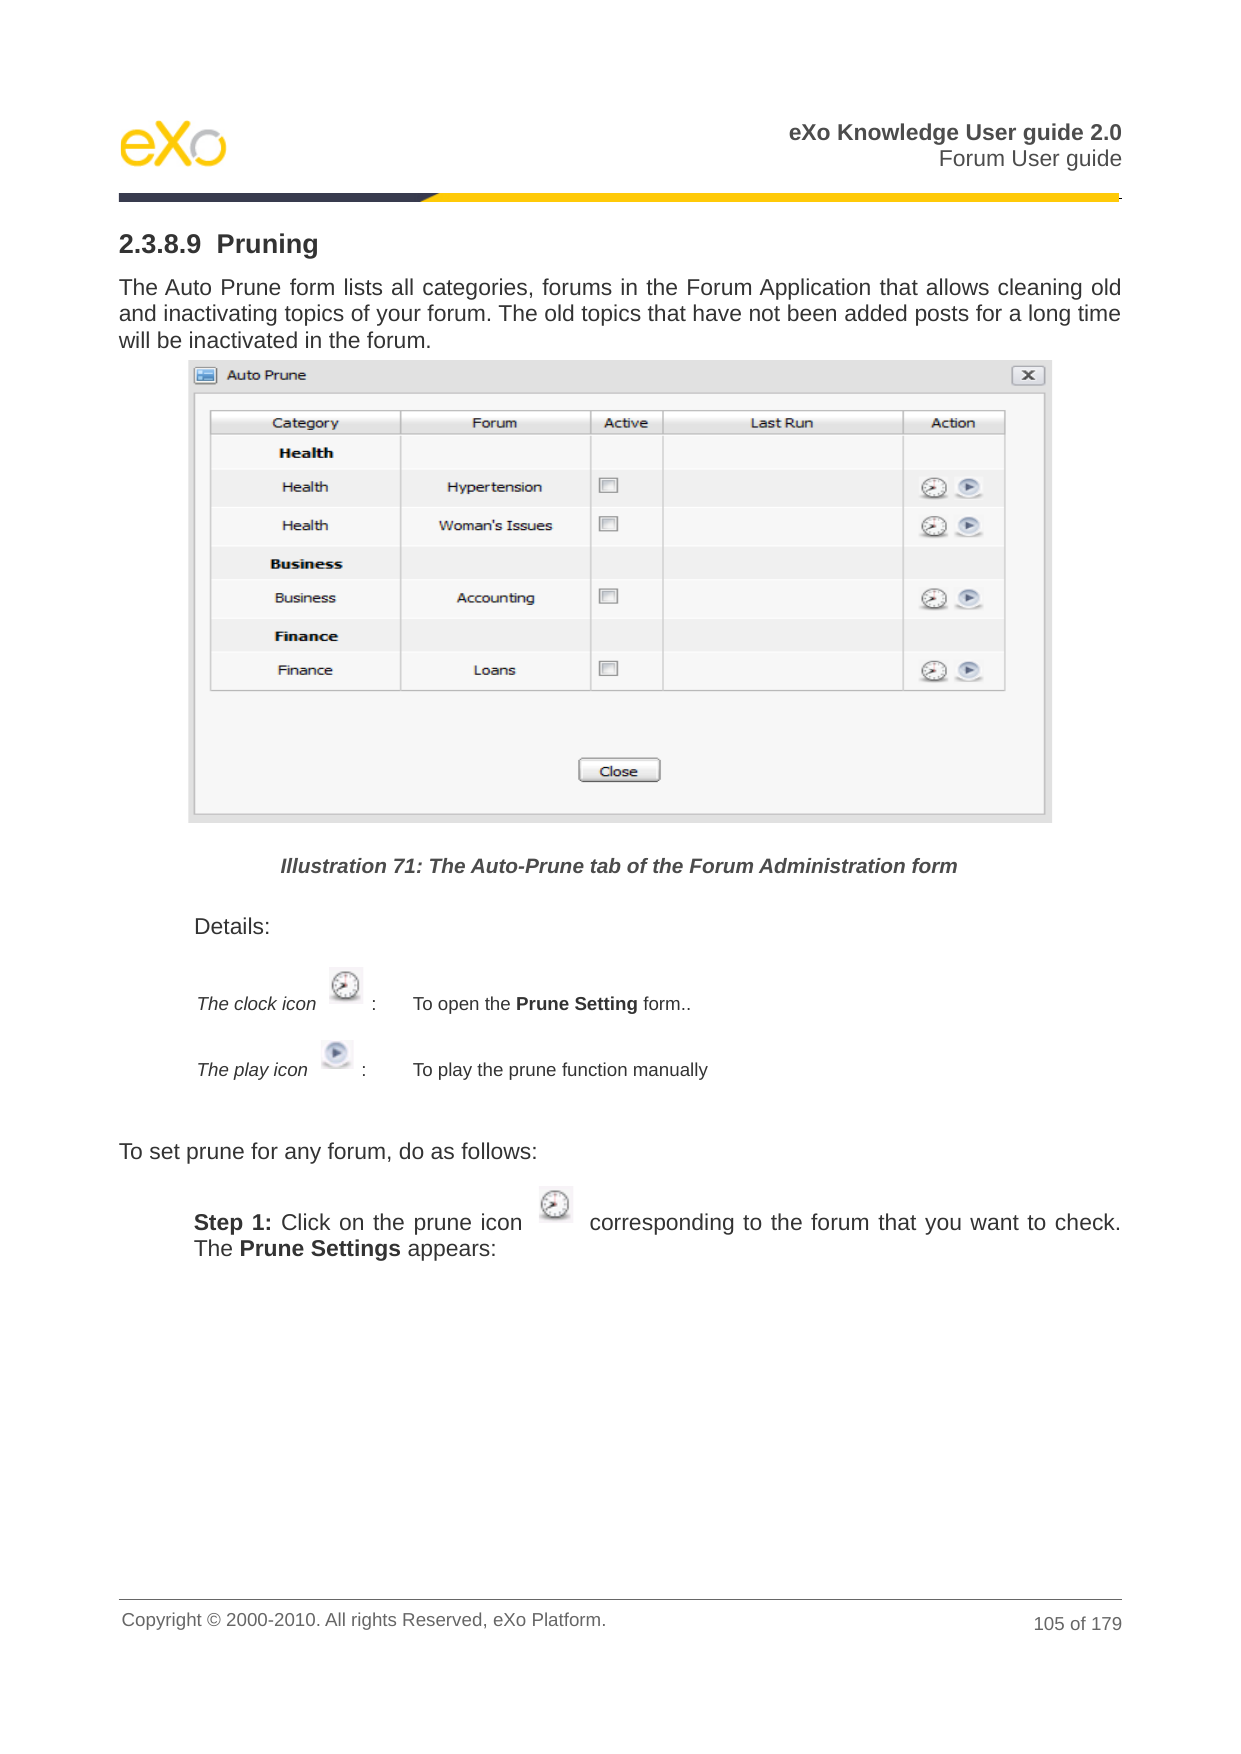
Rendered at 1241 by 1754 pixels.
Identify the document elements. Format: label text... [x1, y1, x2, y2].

text The Auto Prune form lists all categories, forums in the Forum Application that allows cleaning old and inactivating topics of your forum. The old topics that have not been added posts for a long time will be inactivated in the forum. [118, 274, 1122, 353]
text Details: [151, 823, 1122, 939]
picture [118, 193, 1119, 202]
picture [188, 360, 1053, 823]
picture [320, 1040, 354, 1069]
picture [120, 120, 227, 167]
list Step 1: Click on the prune icon corresponding to the forum that you want to check. The Prune Settings appears: [156, 1179, 1122, 1261]
list The clock icon : To open the Prune Setting form.. [159, 960, 1122, 1015]
subtitle Pruning [118, 228, 1122, 259]
text To set prune for any forum, do as follows: [118, 1138, 1122, 1164]
picture [538, 1186, 574, 1223]
list The play icon : To play the prune function manually [159, 1033, 1122, 1080]
text Illustration 71: The Auto-Prune tab of the Forum Administration form [151, 823, 1089, 878]
picture [329, 967, 364, 1004]
